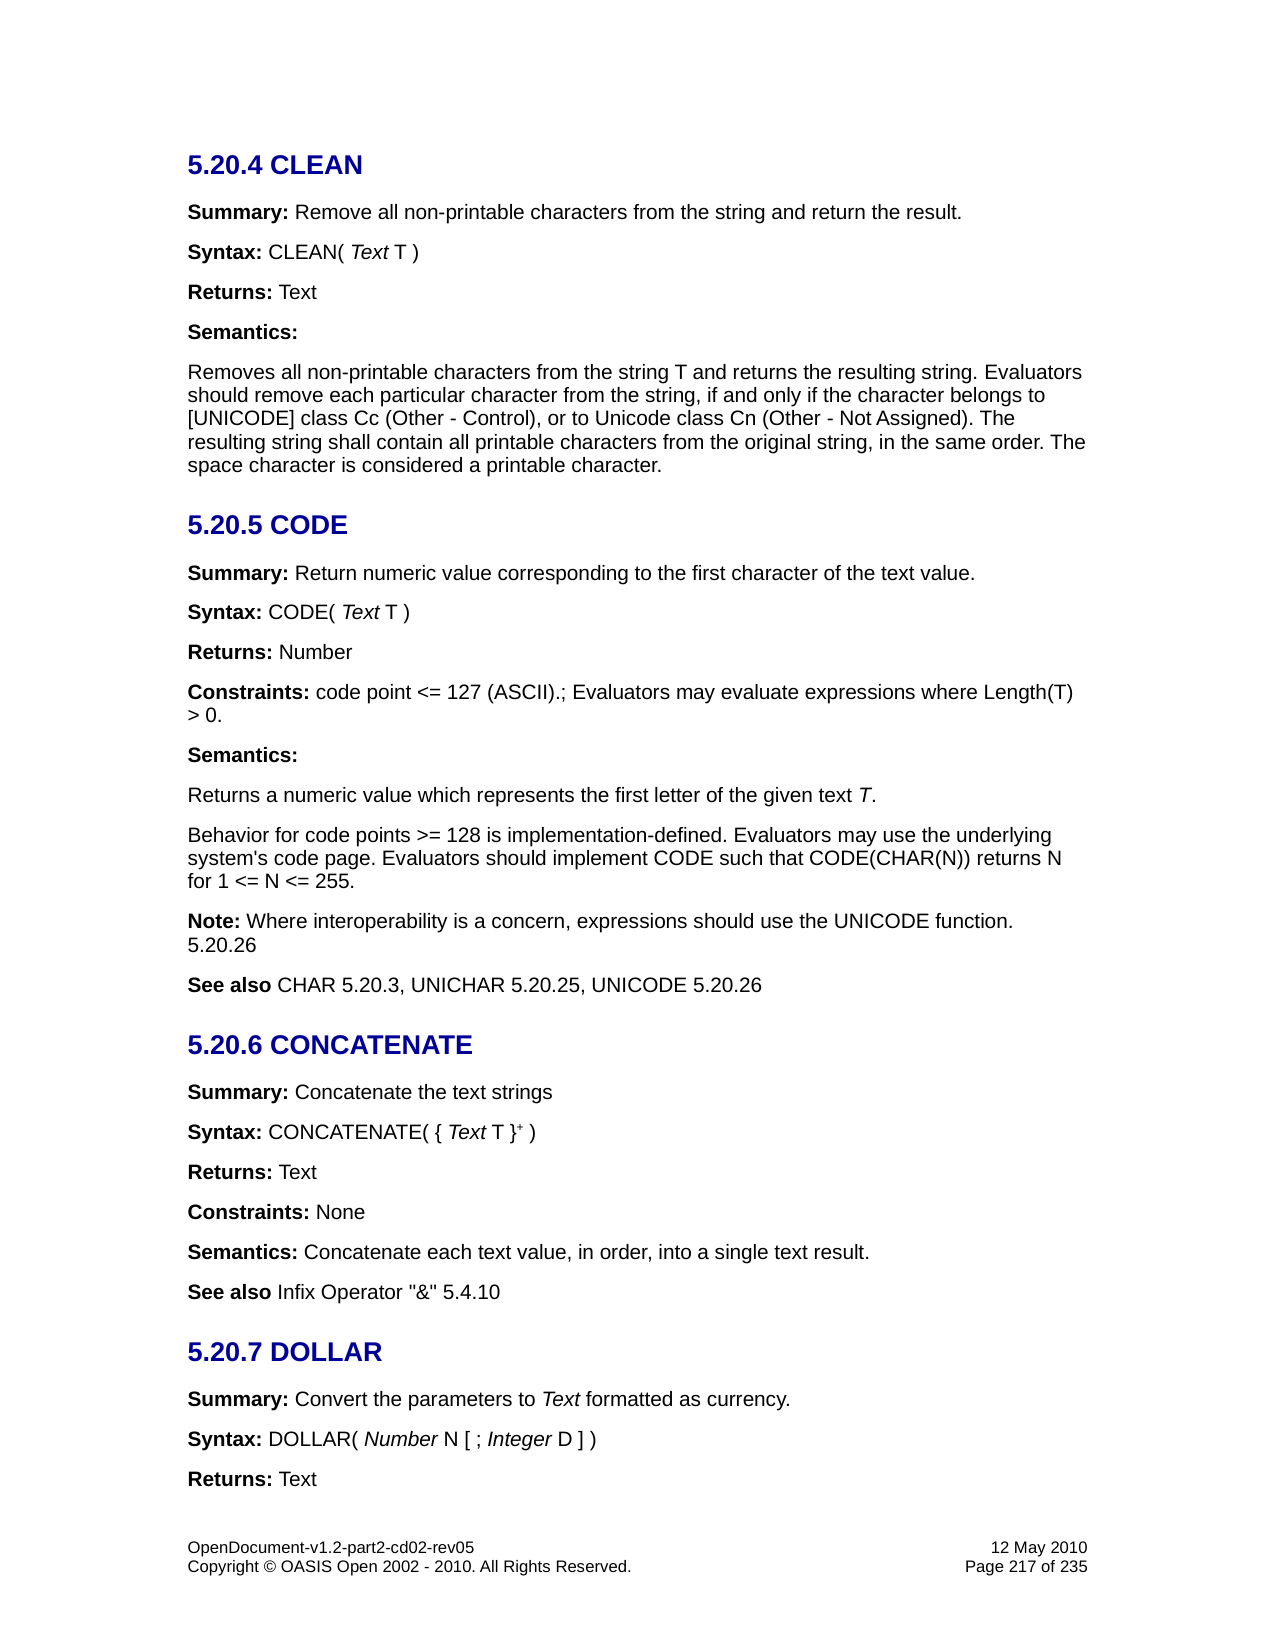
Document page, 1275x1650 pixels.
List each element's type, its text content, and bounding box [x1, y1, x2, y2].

text Returns a numeric value which represents the first letter of the given text T. [187, 784, 1088, 807]
text Returns: Text [187, 1161, 1088, 1184]
text Semantics: Concatenate each text value, in order, into a single text result. [187, 1240, 1088, 1264]
subtitle DOLLAR [187, 1337, 1088, 1367]
subtitle CLEAN [187, 150, 1088, 180]
text Semantics: [187, 321, 1088, 344]
text Syntax: CLEAN( Text T ) [187, 241, 1088, 264]
text Behavior for code points >= 128 is implementation-defined. Evaluators may use the underlying system's code page. Evaluators should implement CODE such that CODE(CHAR(N)) returns N for 1 <= N <= 255. [187, 824, 1088, 893]
text Summary: Convert the parameters to Text formatted as currency. [187, 1388, 1088, 1411]
text Returns: Number [187, 641, 1088, 664]
subtitle CODE [187, 510, 1088, 540]
text Summary: Remove all non-printable characters from the string and return the result. [187, 201, 1088, 224]
text Returns: Text [187, 1468, 1088, 1491]
text Summary: Concatenate the text strings [187, 1081, 1088, 1104]
text Constraints: code point <= 127 (ASCII).; Evaluators may evaluate expressions where Length(T) > 0. [187, 681, 1088, 727]
subtitle CONCATENATE [187, 1030, 1088, 1060]
text See also Infix Operator "&" 5.4.10 [187, 1280, 1088, 1303]
text Constraints: None [187, 1201, 1088, 1224]
text See also CHAR 5.20.3, UNICHAR 5.20.25, UNICODE 5.20.26 [187, 973, 1088, 996]
text Semantics: [187, 744, 1088, 767]
text Summary: Return numeric value corresponding to the first character of the text value. [187, 561, 1088, 584]
text Syntax: CONCATENATE( { Text T }+ ) [187, 1121, 1088, 1144]
text Note: Where interoperability is a concern, expressions should use the UNICODE function. 5.20.26 [187, 910, 1088, 957]
text Syntax: CODE( Text T ) [187, 601, 1088, 624]
text Returns: Text [187, 281, 1088, 304]
text Syntax: DOLLAR( Number N [ ; Integer D ] ) [187, 1428, 1088, 1451]
text Removes all non-printable characters from the string T and returns the resulting string. Evaluators should remove each particular character from the string, if and only if the character belongs to [UNICODE] class Cc (Other - Control), or to Unicode class Cn (Other - Not Assigned). The resulting string shall contain all printable characters from the original string, in the same order. The space character is considered a printable character. [187, 361, 1088, 477]
